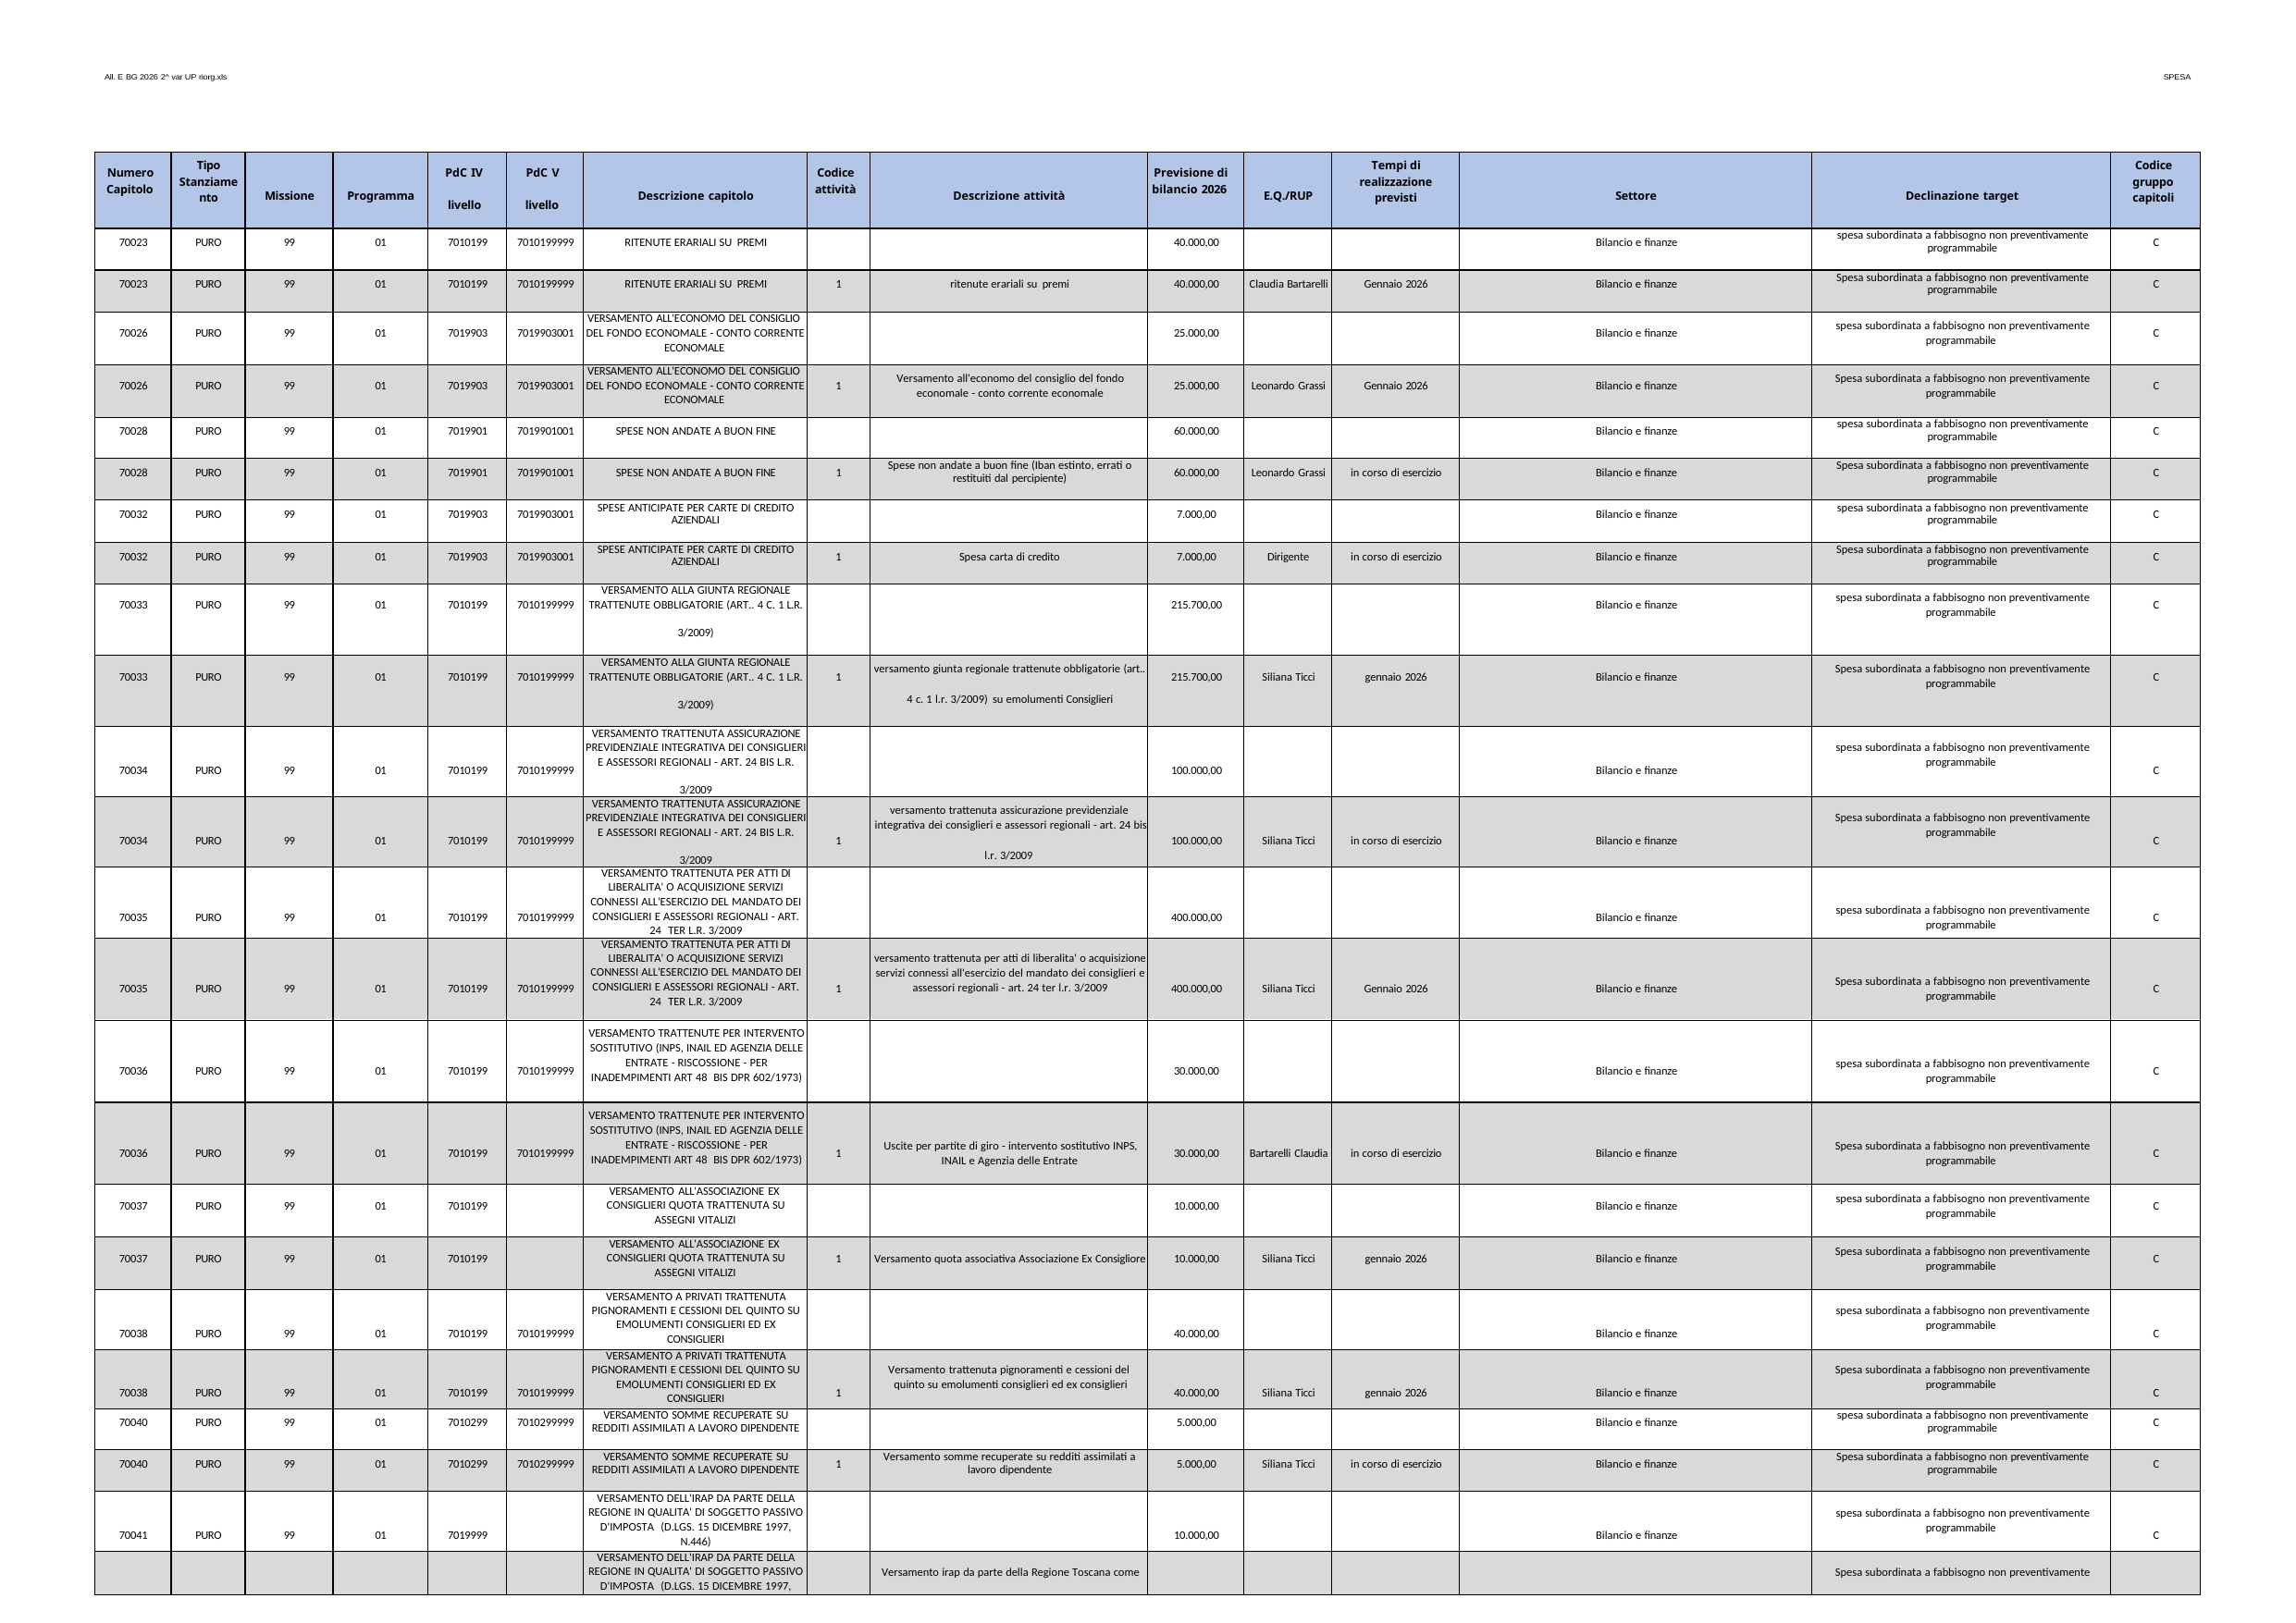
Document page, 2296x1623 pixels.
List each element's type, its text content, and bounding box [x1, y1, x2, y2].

table_cell Spesa subordinata a fabbisogno non preventivamente programmabile [1812, 939, 2110, 1019]
table_cell [1244, 313, 1331, 364]
table_cell 99 [246, 500, 332, 542]
table_cell 7010199 [428, 1237, 506, 1289]
table_cell 01 [334, 271, 427, 312]
table_cell VERSAMENTO ALL'ASSOCIAZIONE EX CONSIGLIERI QUOTA TRATTENUTA SU ASSEGNI VITALIZI [584, 1185, 807, 1236]
table_cell 01 [334, 365, 427, 417]
table_cell [507, 1492, 583, 1551]
table_cell 99 [246, 1409, 332, 1449]
table_cell 70040 [95, 1450, 170, 1491]
table_cell 215.700,00 [1148, 656, 1243, 726]
table_cell PURO [172, 939, 244, 1019]
table_cell 99 [246, 1021, 332, 1101]
table_cell spesa subordinata a fabbisogno non preventivamente programmabile [1812, 1021, 2110, 1101]
table_cell 01 [334, 939, 427, 1019]
table_cell Siliana Ticci [1244, 939, 1331, 1019]
table_cell PURO [172, 867, 244, 938]
table_cell Gennaio 2026 [1332, 939, 1459, 1019]
table_cell Bilancio e finanze [1460, 797, 1811, 867]
table_cell PURO [172, 1409, 244, 1449]
table_cell [808, 418, 870, 458]
table_cell 70033 [95, 584, 170, 655]
table_cell C [2111, 1290, 2200, 1348]
table_cell Versamento somme recuperate su redditi assimilati a lavoro dipendente [870, 1450, 1147, 1491]
table_cell Bilancio e finanze [1460, 543, 1811, 584]
table_header Settore [1460, 153, 1811, 227]
table_cell 7019903001 [507, 313, 583, 364]
table_cell VERSAMENTO TRATTENUTE PER INTERVENTO SOSTITUTIVO (INPS, INAIL ED AGENZIA DELLE ENTRATE - RISCOSSIONE - PER INADEMPIMENTI ART 48 BIS DPR 602/1973) [584, 1021, 807, 1101]
table_cell 1 [808, 271, 870, 312]
table_cell 1 [808, 1450, 870, 1491]
table_cell 7019903001 [507, 365, 583, 417]
table_cell Spesa subordinata a fabbisogno non preventivamente programmabile [1812, 365, 2110, 417]
table_cell 7010299 [428, 1450, 506, 1491]
table_cell [870, 1290, 1147, 1348]
table_cell [808, 584, 870, 655]
table_cell C [2111, 797, 2200, 867]
table_cell 70038 [95, 1350, 170, 1408]
table_cell Versamento irap da parte della Regione Toscana come [870, 1552, 1147, 1594]
table_cell 70033 [95, 656, 170, 726]
table_cell Spesa subordinata a fabbisogno non preventivamente programmabile [1812, 797, 2110, 867]
table_cell VERSAMENTO A PRIVATI TRATTENUTA PIGNORAMENTI E CESSIONI DEL QUINTO SU EMOLUMENTI CONSIGLIERI ED EX CONSIGLIERI [584, 1290, 807, 1348]
table_cell spesa subordinata a fabbisogno non preventivamente programmabile [1812, 1492, 2110, 1551]
table_cell 5.000,00 [1148, 1409, 1243, 1449]
table_cell [1332, 1021, 1459, 1101]
table_cell PURO [172, 656, 244, 726]
table_cell [172, 1552, 244, 1594]
table_cell 99 [246, 1185, 332, 1236]
table_cell 01 [334, 543, 427, 584]
table_cell [2111, 1552, 2200, 1594]
table_cell 7010199 [428, 229, 506, 269]
table_cell C [2111, 365, 2200, 417]
table_cell Bilancio e finanze [1460, 584, 1811, 655]
table_cell C [2111, 1450, 2200, 1491]
table_cell [1332, 229, 1459, 269]
table_cell 7019901 [428, 418, 506, 458]
table_cell VERSAMENTO ALL'ECONOMO DEL CONSIGLIO DEL FONDO ECONOMALE - CONTO CORRENTE ECONOMALE [584, 365, 807, 417]
table_cell [870, 867, 1147, 938]
table_cell 70032 [95, 500, 170, 542]
table_cell [808, 313, 870, 364]
table_cell Bilancio e finanze [1460, 459, 1811, 499]
table_cell 99 [246, 1103, 332, 1184]
table_cell C [2111, 271, 2200, 312]
table_cell [870, 500, 1147, 542]
table_cell C [2111, 867, 2200, 938]
table_cell [246, 1552, 332, 1594]
table_header Numero Capitolo [95, 153, 170, 227]
table_cell Siliana Ticci [1244, 1237, 1331, 1289]
table_cell [808, 1492, 870, 1551]
table_cell PURO [172, 1103, 244, 1184]
table_cell 01 [334, 1409, 427, 1449]
table_cell gennaio 2026 [1332, 656, 1459, 726]
table_cell 70036 [95, 1103, 170, 1184]
table_cell Siliana Ticci [1244, 1350, 1331, 1408]
table_cell Spese non andate a buon fine (Iban estinto, errati o restituiti dal percipiente) [870, 459, 1147, 499]
table_cell in corso di esercizio [1332, 1103, 1459, 1184]
table_cell 99 [246, 1492, 332, 1551]
table_cell 99 [246, 271, 332, 312]
table_cell 1 [808, 1237, 870, 1289]
table_cell 99 [246, 867, 332, 938]
table_cell [1332, 727, 1459, 796]
table_cell VERSAMENTO TRATTENUTA PER ATTI DI LIBERALITA' O ACQUISIZIONE SERVIZI CONNESSI ALL'ESERCIZIO DEL MANDATO DEI CONSIGLIERI E ASSESSORI REGIONALI - ART. 24 TER L.R. 3/2009 [584, 939, 807, 1019]
table_cell 01 [334, 229, 427, 269]
table_cell 99 [246, 313, 332, 364]
table_cell [808, 1409, 870, 1449]
table_cell C [2111, 500, 2200, 542]
table_header Descrizione capitolo [584, 153, 807, 227]
table_cell [1332, 500, 1459, 542]
table_cell Bilancio e finanze [1460, 271, 1811, 312]
table_cell 01 [334, 313, 427, 364]
table_cell [870, 1492, 1147, 1551]
table_cell [1244, 584, 1331, 655]
table_cell Uscite per partite di giro - intervento sostitutivo INPS, INAIL e Agenzia delle Entrate [870, 1103, 1147, 1184]
table_cell Bilancio e finanze [1460, 1409, 1811, 1449]
table_cell 01 [334, 1103, 427, 1184]
table_cell 99 [246, 584, 332, 655]
table_header Codice gruppo capitoli [2111, 153, 2200, 227]
table_cell 70032 [95, 543, 170, 584]
table_cell Bilancio e finanze [1460, 1185, 1811, 1236]
table_cell [1332, 584, 1459, 655]
table_cell 7010199 [428, 1021, 506, 1101]
table_cell 7010199 [428, 1290, 506, 1348]
table_cell 1 [808, 459, 870, 499]
table_cell 01 [334, 656, 427, 726]
table_cell [1244, 1185, 1331, 1236]
table_cell C [2111, 418, 2200, 458]
table_cell 60.000,00 [1148, 459, 1243, 499]
table_cell C [2111, 1409, 2200, 1449]
table_cell PURO [172, 584, 244, 655]
table_cell 01 [334, 459, 427, 499]
table_cell 99 [246, 543, 332, 584]
table_cell 7.000,00 [1148, 500, 1243, 542]
table_cell 10.000,00 [1148, 1185, 1243, 1236]
table_cell [95, 1552, 170, 1594]
table_cell 7.000,00 [1148, 543, 1243, 584]
table_cell VERSAMENTO TRATTENUTA ASSICURAZIONE PREVIDENZIALE INTEGRATIVA DEI CONSIGLIERI E ASSESSORI REGIONALI - ART. 24 BIS L.R. 3/2009 [584, 797, 807, 867]
table_cell 70034 [95, 727, 170, 796]
table_cell 01 [334, 1450, 427, 1491]
table_cell 7019901 [428, 459, 506, 499]
table_cell 7010299999 [507, 1450, 583, 1491]
table_cell 01 [334, 1350, 427, 1408]
table_cell 01 [334, 500, 427, 542]
table_cell VERSAMENTO A PRIVATI TRATTENUTA PIGNORAMENTI E CESSIONI DEL QUINTO SU EMOLUMENTI CONSIGLIERI ED EX CONSIGLIERI [584, 1350, 807, 1408]
table_cell [870, 418, 1147, 458]
table_cell VERSAMENTO SOMME RECUPERATE SU REDDITI ASSIMILATI A LAVORO DIPENDENTE [584, 1450, 807, 1491]
table_cell 40.000,00 [1148, 1290, 1243, 1348]
table_cell Dirigente [1244, 543, 1331, 584]
table_cell SPESE NON ANDATE A BUON FINE [584, 418, 807, 458]
table_cell 70038 [95, 1290, 170, 1348]
table_cell PURO [172, 1237, 244, 1289]
table_cell Spesa subordinata a fabbisogno non preventivamente programmabile [1812, 656, 2110, 726]
table_cell 400.000,00 [1148, 939, 1243, 1019]
table_header PdC V livello [507, 153, 583, 227]
table_cell 01 [334, 1021, 427, 1101]
table_header Descrizione attività [870, 153, 1147, 227]
table_cell [1244, 500, 1331, 542]
table_cell 7010199999 [507, 1290, 583, 1348]
table_cell VERSAMENTO DELL'IRAP DA PARTE DELLA REGIONE IN QUALITA' DI SOGGETTO PASSIVO D'IMPOSTA (D.LGS. 15 DICEMBRE 1997, [584, 1552, 807, 1594]
table_cell [1332, 313, 1459, 364]
table_header Declinazione target [1812, 153, 2110, 227]
table_cell 5.000,00 [1148, 1450, 1243, 1491]
table_cell 10.000,00 [1148, 1492, 1243, 1551]
table_cell 01 [334, 1237, 427, 1289]
table_cell 1 [808, 543, 870, 584]
table_cell Bilancio e finanze [1460, 656, 1811, 726]
table_cell 70036 [95, 1021, 170, 1101]
table_header Programma [334, 153, 427, 227]
table_cell 70023 [95, 271, 170, 312]
table_cell Bilancio e finanze [1460, 1103, 1811, 1184]
table_cell Bilancio e finanze [1460, 1450, 1811, 1491]
table_cell 7019901001 [507, 459, 583, 499]
table_cell C [2111, 543, 2200, 584]
table_cell [1244, 1492, 1331, 1551]
table_header PdC IV livello [428, 153, 506, 227]
table_cell Versamento all'economo del consiglio del fondo economale - conto corrente economale [870, 365, 1147, 417]
table_cell [1244, 1021, 1331, 1101]
table_cell PURO [172, 500, 244, 542]
table_cell Spesa subordinata a fabbisogno non preventivamente programmabile [1812, 1350, 2110, 1408]
table_cell PURO [172, 543, 244, 584]
table_cell [428, 1552, 506, 1594]
table_cell C [2111, 656, 2200, 726]
table_cell Leonardo Grassi [1244, 459, 1331, 499]
table_cell Leonardo Grassi [1244, 365, 1331, 417]
table_cell C [2111, 1492, 2200, 1551]
table_cell [870, 727, 1147, 796]
table_cell spesa subordinata a fabbisogno non preventivamente programmabile [1812, 500, 2110, 542]
table_cell C [2111, 1185, 2200, 1236]
table_cell PURO [172, 1185, 244, 1236]
table_cell spesa subordinata a fabbisogno non preventivamente programmabile [1812, 313, 2110, 364]
table_cell [808, 1185, 870, 1236]
table_cell [334, 1552, 427, 1594]
table_cell 7010199 [428, 656, 506, 726]
table_cell spesa subordinata a fabbisogno non preventivamente programmabile [1812, 1409, 2110, 1449]
table_cell 99 [246, 1350, 332, 1408]
table_cell 25.000,00 [1148, 365, 1243, 417]
table_cell Spesa subordinata a fabbisogno non preventivamente programmabile [1812, 459, 2110, 499]
table_cell [1332, 1409, 1459, 1449]
table_cell 01 [334, 1492, 427, 1551]
table_cell 7010199 [428, 797, 506, 867]
table_cell Bilancio e finanze [1460, 500, 1811, 542]
table_cell spesa subordinata a fabbisogno non preventivamente programmabile [1812, 727, 2110, 796]
table_cell Versamento quota associativa Associazione Ex Consigliore [870, 1237, 1147, 1289]
table_cell Spesa subordinata a fabbisogno non preventivamente programmabile [1812, 543, 2110, 584]
table_cell 7010199999 [507, 229, 583, 269]
table_cell [870, 1185, 1147, 1236]
table_cell Gennaio 2026 [1332, 365, 1459, 417]
table_cell [1244, 418, 1331, 458]
table_cell C [2111, 459, 2200, 499]
table_cell 7019903 [428, 543, 506, 584]
table_cell [808, 500, 870, 542]
table_cell [1244, 1409, 1331, 1449]
table_cell [870, 229, 1147, 269]
table_cell Siliana Ticci [1244, 656, 1331, 726]
table_cell Bilancio e finanze [1460, 418, 1811, 458]
table_cell 215.700,00 [1148, 584, 1243, 655]
table_cell VERSAMENTO ALL'ASSOCIAZIONE EX CONSIGLIERI QUOTA TRATTENUTA SU ASSEGNI VITALIZI [584, 1237, 807, 1289]
table_cell Bilancio e finanze [1460, 727, 1811, 796]
table_cell 7019999 [428, 1492, 506, 1551]
table_header Tipo Stanziame nto [172, 153, 244, 227]
table_cell 7010199999 [507, 271, 583, 312]
table_cell in corso di esercizio [1332, 543, 1459, 584]
table_cell C [2111, 313, 2200, 364]
table_cell 1 [808, 939, 870, 1019]
table_cell 7010199 [428, 1103, 506, 1184]
table_cell 7019903001 [507, 543, 583, 584]
table_cell C [2111, 1237, 2200, 1289]
table_cell SPESE ANTICIPATE PER CARTE DI CREDITO AZIENDALI [584, 543, 807, 584]
table_cell 7010199999 [507, 656, 583, 726]
table_cell Spesa subordinata a fabbisogno non preventivamente programmabile [1812, 271, 2110, 312]
table_cell 7010299 [428, 1409, 506, 1449]
table_cell 1 [808, 365, 870, 417]
table_cell 70028 [95, 418, 170, 458]
table_cell 7010199999 [507, 939, 583, 1019]
table_cell 01 [334, 584, 427, 655]
table_cell 30.000,00 [1148, 1103, 1243, 1184]
table_cell 99 [246, 418, 332, 458]
table_cell 70035 [95, 939, 170, 1019]
table_cell RITENUTE ERARIALI SU PREMI [584, 271, 807, 312]
table_cell PURO [172, 313, 244, 364]
table_cell [1332, 1185, 1459, 1236]
table_cell 7019903001 [507, 500, 583, 542]
table_cell [1244, 727, 1331, 796]
table_cell Bilancio e finanze [1460, 867, 1811, 938]
table_cell [1244, 867, 1331, 938]
table_cell VERSAMENTO ALLA GIUNTA REGIONALE TRATTENUTE OBBLIGATORIE (ART.. 4 C. 1 L.R. 3/2009) [584, 584, 807, 655]
table_cell 01 [334, 867, 427, 938]
table_cell 25.000,00 [1148, 313, 1243, 364]
table_cell 7010199999 [507, 797, 583, 867]
table_cell VERSAMENTO SOMME RECUPERATE SU REDDITI ASSIMILATI A LAVORO DIPENDENTE [584, 1409, 807, 1449]
table_cell 7010199999 [507, 727, 583, 796]
table_cell versamento trattenuta per atti di liberalita' o acquisizione servizi connessi all'esercizio del mandato dei consiglieri e assessori regionali - art. 24 ter l.r. 3/2009 [870, 939, 1147, 1019]
table_cell [1460, 1552, 1811, 1594]
table_cell 100.000,00 [1148, 797, 1243, 867]
table_cell PURO [172, 459, 244, 499]
table_cell 7010199 [428, 1350, 506, 1408]
table_cell 7010299999 [507, 1409, 583, 1449]
table_cell [1244, 1290, 1331, 1348]
table_cell in corso di esercizio [1332, 1450, 1459, 1491]
table_cell 99 [246, 939, 332, 1019]
table_cell 1 [808, 797, 870, 867]
table_cell RITENUTE ERARIALI SU PREMI [584, 229, 807, 269]
table_cell 40.000,00 [1148, 271, 1243, 312]
table_cell Bilancio e finanze [1460, 1350, 1811, 1408]
table_header Tempi di realizzazione previsti [1332, 153, 1459, 227]
table_cell 7010199999 [507, 1021, 583, 1101]
table_cell 70041 [95, 1492, 170, 1551]
table_cell C [2111, 229, 2200, 269]
table_cell PURO [172, 1450, 244, 1491]
table_cell 70026 [95, 313, 170, 364]
table_cell 7019901001 [507, 418, 583, 458]
table_header Previsione di bilancio 2026 [1148, 153, 1243, 227]
table_cell 7010199 [428, 867, 506, 938]
table_cell gennaio 2026 [1332, 1237, 1459, 1289]
table_cell 30.000,00 [1148, 1021, 1243, 1101]
table_cell 70023 [95, 229, 170, 269]
table_cell C [2111, 939, 2200, 1019]
table_cell [870, 313, 1147, 364]
table_cell 7019903 [428, 365, 506, 417]
table_cell 7010199 [428, 939, 506, 1019]
table_cell Bilancio e finanze [1460, 939, 1811, 1019]
table_cell 99 [246, 797, 332, 867]
table_cell in corso di esercizio [1332, 797, 1459, 867]
table_cell [507, 1552, 583, 1594]
table_cell PURO [172, 1350, 244, 1408]
table_cell C [2111, 584, 2200, 655]
table_cell 7010199999 [507, 1350, 583, 1408]
table_header Codice attività [808, 153, 870, 227]
table_cell [870, 1409, 1147, 1449]
table_cell VERSAMENTO TRATTENUTA ASSICURAZIONE PREVIDENZIALE INTEGRATIVA DEI CONSIGLIERI E ASSESSORI REGIONALI - ART. 24 BIS L.R. 3/2009 [584, 727, 807, 796]
table_cell 70037 [95, 1185, 170, 1236]
table_cell [808, 1290, 870, 1348]
table_cell 01 [334, 1185, 427, 1236]
table_header E.Q./RUP [1244, 153, 1331, 227]
table_cell 99 [246, 1237, 332, 1289]
table_cell [870, 584, 1147, 655]
table_cell versamento trattenuta assicurazione previdenziale integrativa dei consiglieri e assessori regionali - art. 24 bis l.r. 3/2009 [870, 797, 1147, 867]
table_cell [1332, 1290, 1459, 1348]
table_cell Spesa subordinata a fabbisogno non preventivamente programmabile [1812, 1450, 2110, 1491]
table_cell PURO [172, 271, 244, 312]
table_cell PURO [172, 1492, 244, 1551]
table_cell 1 [808, 1350, 870, 1408]
table_cell [1332, 1552, 1459, 1594]
table_cell [507, 1237, 583, 1289]
table_cell 70034 [95, 797, 170, 867]
table_cell VERSAMENTO DELL'IRAP DA PARTE DELLA REGIONE IN QUALITA' DI SOGGETTO PASSIVO D'IMPOSTA (D.LGS. 15 DICEMBRE 1997, N.446) [584, 1492, 807, 1551]
table_cell Bilancio e finanze [1460, 365, 1811, 417]
table_cell 40.000,00 [1148, 1350, 1243, 1408]
table_cell in corso di esercizio [1332, 459, 1459, 499]
table_cell Versamento trattenuta pignoramenti e cessioni del quinto su emolumenti consiglieri ed ex consiglieri [870, 1350, 1147, 1408]
table_cell Bilancio e finanze [1460, 229, 1811, 269]
table_cell Gennaio 2026 [1332, 271, 1459, 312]
table_cell 01 [334, 727, 427, 796]
table_cell 99 [246, 459, 332, 499]
table_cell PURO [172, 229, 244, 269]
table_cell spesa subordinata a fabbisogno non preventivamente programmabile [1812, 1185, 2110, 1236]
table_cell gennaio 2026 [1332, 1350, 1459, 1408]
table_cell [1148, 1552, 1243, 1594]
table_cell [808, 727, 870, 796]
table_cell 99 [246, 656, 332, 726]
table_cell Spesa subordinata a fabbisogno non preventivamente [1812, 1552, 2110, 1594]
table_cell [1244, 1552, 1331, 1594]
table_cell 40.000,00 [1148, 229, 1243, 269]
table_cell 7010199 [428, 1185, 506, 1236]
table_cell 99 [246, 1450, 332, 1491]
table_cell 100.000,00 [1148, 727, 1243, 796]
table_cell 70026 [95, 365, 170, 417]
table_cell [808, 1021, 870, 1101]
table_cell PURO [172, 727, 244, 796]
table_cell 70028 [95, 459, 170, 499]
table_cell 1 [808, 656, 870, 726]
table_cell Bartarelli Claudia [1244, 1103, 1331, 1184]
table_cell [1332, 418, 1459, 458]
table_cell Spesa carta di credito [870, 543, 1147, 584]
table_cell 99 [246, 727, 332, 796]
table_cell 7010199999 [507, 867, 583, 938]
table_cell 99 [246, 365, 332, 417]
table_cell 70037 [95, 1237, 170, 1289]
table_cell 60.000,00 [1148, 418, 1243, 458]
table_cell [1332, 1492, 1459, 1551]
table_cell VERSAMENTO ALL'ECONOMO DEL CONSIGLIO DEL FONDO ECONOMALE - CONTO CORRENTE ECONOMALE [584, 313, 807, 364]
table_cell C [2111, 1103, 2200, 1184]
table_cell SPESE NON ANDATE A BUON FINE [584, 459, 807, 499]
table_cell 70035 [95, 867, 170, 938]
table_cell [870, 1021, 1147, 1101]
table_cell [808, 229, 870, 269]
table_cell PURO [172, 1021, 244, 1101]
table_cell ritenute erariali su premi [870, 271, 1147, 312]
table_cell C [2111, 1350, 2200, 1408]
table_cell 01 [334, 1290, 427, 1348]
table_cell 7019903 [428, 313, 506, 364]
table_cell 01 [334, 797, 427, 867]
table_cell 1 [808, 1103, 870, 1184]
table_cell spesa subordinata a fabbisogno non preventivamente programmabile [1812, 418, 2110, 458]
table_cell 7010199999 [507, 584, 583, 655]
table_cell C [2111, 727, 2200, 796]
table_cell versamento giunta regionale trattenute obbligatorie (art.. 4 c. 1 l.r. 3/2009) su emolumenti Consiglieri [870, 656, 1147, 726]
table_cell [1332, 867, 1459, 938]
table_cell Bilancio e finanze [1460, 313, 1811, 364]
table_cell 99 [246, 1290, 332, 1348]
table_cell PURO [172, 365, 244, 417]
table_cell Bilancio e finanze [1460, 1021, 1811, 1101]
table_cell spesa subordinata a fabbisogno non preventivamente programmabile [1812, 229, 2110, 269]
table_cell C [2111, 1021, 2200, 1101]
table_cell 01 [334, 418, 427, 458]
table_cell 7010199 [428, 727, 506, 796]
table_cell PURO [172, 1290, 244, 1348]
table_cell spesa subordinata a fabbisogno non preventivamente programmabile [1812, 584, 2110, 655]
table_cell 7010199 [428, 271, 506, 312]
table_cell Claudia Bartarelli [1244, 271, 1331, 312]
table_cell Bilancio e finanze [1460, 1492, 1811, 1551]
table_cell 70040 [95, 1409, 170, 1449]
table_cell VERSAMENTO TRATTENUTE PER INTERVENTO SOSTITUTIVO (INPS, INAIL ED AGENZIA DELLE ENTRATE - RISCOSSIONE - PER INADEMPIMENTI ART 48 BIS DPR 602/1973) [584, 1103, 807, 1184]
table_cell PURO [172, 418, 244, 458]
table_cell PURO [172, 797, 244, 867]
table_cell 7019903 [428, 500, 506, 542]
table_cell 7010199999 [507, 1103, 583, 1184]
table_cell Bilancio e finanze [1460, 1237, 1811, 1289]
table_header Missione [246, 153, 332, 227]
table_cell 400.000,00 [1148, 867, 1243, 938]
table_cell 10.000,00 [1148, 1237, 1243, 1289]
table_cell [808, 1552, 870, 1594]
table_cell [1244, 229, 1331, 269]
table_cell [507, 1185, 583, 1236]
table_cell VERSAMENTO ALLA GIUNTA REGIONALE TRATTENUTE OBBLIGATORIE (ART.. 4 C. 1 L.R. 3/2009) [584, 656, 807, 726]
table_cell Siliana Ticci [1244, 1450, 1331, 1491]
table_cell spesa subordinata a fabbisogno non preventivamente programmabile [1812, 867, 2110, 938]
table_cell VERSAMENTO TRATTENUTA PER ATTI DI LIBERALITA' O ACQUISIZIONE SERVIZI CONNESSI ALL'ESERCIZIO DEL MANDATO DEI CONSIGLIERI E ASSESSORI REGIONALI - ART. 24 TER L.R. 3/2009 [584, 867, 807, 938]
table_cell 7010199 [428, 584, 506, 655]
table_cell Spesa subordinata a fabbisogno non preventivamente programmabile [1812, 1237, 2110, 1289]
table_cell [808, 867, 870, 938]
table_cell Siliana Ticci [1244, 797, 1331, 867]
table_cell SPESE ANTICIPATE PER CARTE DI CREDITO AZIENDALI [584, 500, 807, 542]
table_cell 99 [246, 229, 332, 269]
table_cell Bilancio e finanze [1460, 1290, 1811, 1348]
table_cell Spesa subordinata a fabbisogno non preventivamente programmabile [1812, 1103, 2110, 1184]
table_cell spesa subordinata a fabbisogno non preventivamente programmabile [1812, 1290, 2110, 1348]
